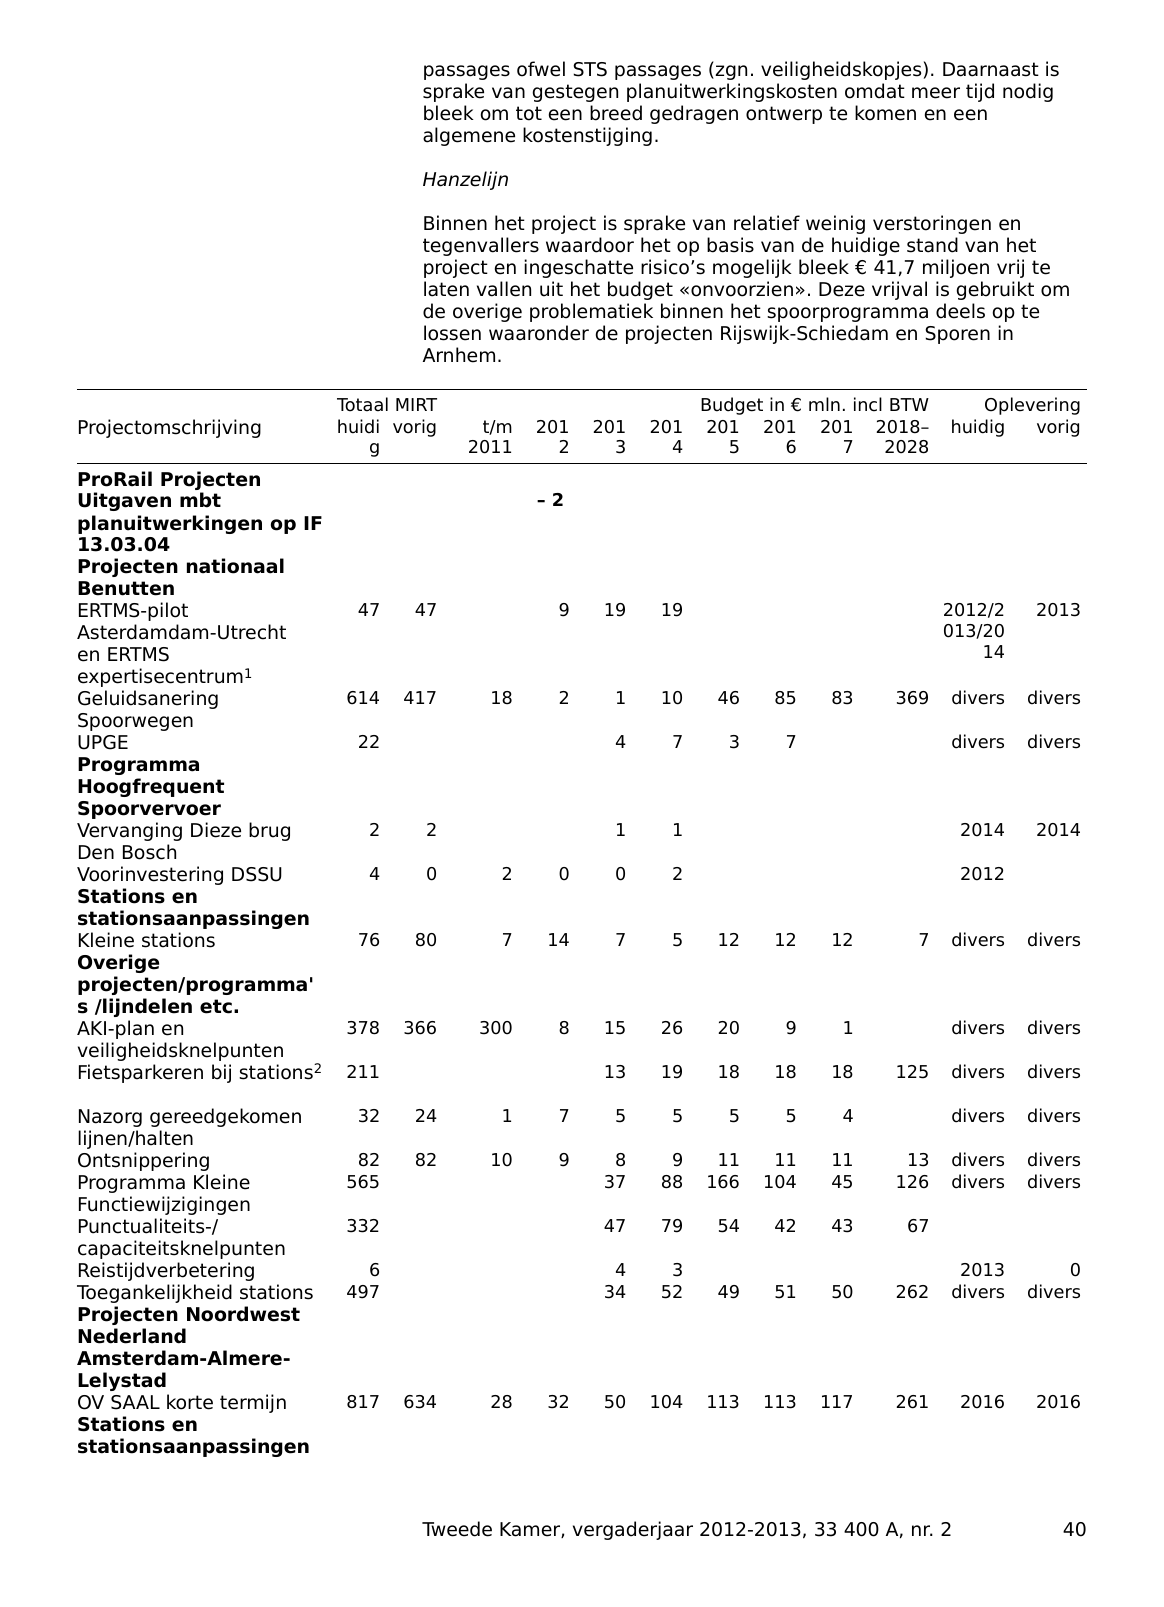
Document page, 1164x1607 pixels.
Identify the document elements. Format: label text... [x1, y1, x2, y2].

table_cell Geluidsanering Spoorwegen [77, 688, 323, 732]
table_cell 2018–2028 [859, 417, 935, 463]
table_cell 2013 [575, 417, 632, 463]
table_cell [386, 754, 443, 820]
table_cell [689, 490, 746, 556]
table_cell [443, 578, 518, 600]
table_cell 2012 [935, 864, 1011, 886]
table_cell 19 [632, 1062, 689, 1106]
table_cell Reistijdverbetering [77, 1260, 323, 1282]
table_cell 85 [746, 688, 802, 732]
table_cell 12 [689, 930, 746, 952]
table_cell 82 [386, 1150, 443, 1172]
table_cell 47 [575, 1216, 632, 1260]
table_cell [443, 600, 518, 688]
table_cell [632, 1414, 689, 1457]
table_cell 80 [386, 930, 443, 952]
table_cell 32 [519, 1392, 575, 1413]
table_cell 211 [323, 1062, 386, 1106]
table_cell 2 [323, 820, 386, 864]
table_header Totaal MIRT [323, 390, 443, 417]
table_cell [443, 886, 518, 930]
table_cell 83 [803, 688, 859, 732]
table_cell [443, 754, 518, 820]
table_cell 11 [803, 1150, 859, 1172]
table_cell 817 [323, 1392, 386, 1413]
table_cell vorig [386, 417, 443, 463]
table_cell 67 [859, 1216, 935, 1260]
table_cell [803, 952, 859, 1018]
table_cell 1 [632, 820, 689, 864]
table_cell [859, 464, 935, 490]
table_cell [746, 1260, 802, 1282]
table_cell Nazorg gereedgekomen lijnen/halten [77, 1106, 323, 1150]
table_cell [386, 1062, 443, 1106]
table_cell 5 [575, 1106, 632, 1150]
table_cell Toegankelijkheid stations [77, 1282, 323, 1304]
table_cell [935, 754, 1011, 820]
table_cell 417 [386, 688, 443, 732]
table_cell [689, 754, 746, 820]
table_cell 42 [746, 1216, 802, 1260]
table_cell [386, 1414, 443, 1457]
table_cell [386, 1172, 443, 1216]
table_cell divers [935, 930, 1011, 952]
table_cell [859, 1304, 935, 1348]
table_cell 2014 [1011, 820, 1087, 864]
table_cell 117 [803, 1392, 859, 1413]
table_cell [443, 1216, 518, 1260]
table_cell [519, 1348, 575, 1392]
table_cell [803, 464, 859, 490]
table_cell Programma Kleine Functiewijzigingen [77, 1172, 323, 1216]
table_cell divers [1011, 1172, 1087, 1216]
table_cell [803, 490, 859, 556]
table_cell 15 [575, 1018, 632, 1062]
table_cell 19 [632, 600, 689, 688]
table_cell [935, 952, 1011, 1018]
table_cell 0 [386, 864, 443, 886]
text passages ofwel STS passages (zgn. veiligheidskopjes). Daarnaast is sprake van gestegen planuitwerkingskosten omdat meer tijd nodig bleek om tot een breed gedragen ontwerp te komen en een algemene kostenstijging. [422, 59, 1087, 147]
table_cell [803, 1260, 859, 1282]
table_cell 7 [519, 1106, 575, 1150]
table_cell 32 [323, 1106, 386, 1150]
table_cell Stations en stationsaanpassingen [77, 886, 323, 930]
table_cell 19 [575, 600, 632, 688]
table_cell 51 [746, 1282, 802, 1304]
table_cell 43 [803, 1216, 859, 1260]
table_cell vorig [1011, 417, 1087, 463]
table_cell 26 [632, 1018, 689, 1062]
table_cell [859, 1348, 935, 1392]
table_cell 332 [323, 1216, 386, 1260]
table_cell [859, 1260, 935, 1282]
table_cell 46 [689, 688, 746, 732]
table_cell [1011, 1348, 1087, 1392]
table_cell 262 [859, 1282, 935, 1304]
table_cell [323, 1304, 386, 1348]
table_cell [386, 464, 443, 490]
table_cell divers [1011, 1018, 1087, 1062]
table_cell divers [935, 1106, 1011, 1150]
table_cell 614 [323, 688, 386, 732]
table_cell [1011, 952, 1087, 1018]
table_cell 2016 [746, 417, 802, 463]
table_cell 0 [519, 864, 575, 886]
table_cell [935, 1348, 1011, 1392]
table_cell Stations en stationsaanpassingen [77, 1414, 323, 1457]
table_cell 4 [575, 732, 632, 754]
table_cell [443, 1062, 518, 1106]
table_cell divers [1011, 732, 1087, 754]
table_cell 7 [443, 930, 518, 952]
table_cell divers [1011, 1106, 1087, 1150]
table_cell 18 [689, 1062, 746, 1106]
table_cell 88 [632, 1172, 689, 1216]
table_cell t/m 2011 [443, 417, 518, 463]
table_cell 9 [519, 1150, 575, 1172]
table_cell 300 [443, 1018, 518, 1062]
table_cell [746, 556, 802, 578]
table_cell 45 [803, 1172, 859, 1216]
table_cell [746, 754, 802, 820]
table_cell [746, 1348, 802, 1392]
table_cell huidig [935, 417, 1011, 463]
table_cell [689, 952, 746, 1018]
table_cell [575, 1414, 632, 1457]
table_cell Programma Hoogfrequent Spoorvervoer [77, 754, 323, 820]
table_cell [803, 1348, 859, 1392]
table_cell [386, 732, 443, 754]
table_cell UPGE [77, 732, 323, 754]
table_cell 47 [323, 600, 386, 688]
table_cell 2016 [935, 1392, 1011, 1413]
table_cell huidig [323, 417, 386, 463]
table_cell [935, 1304, 1011, 1348]
table_cell [575, 952, 632, 1018]
table_cell 9 [632, 1150, 689, 1172]
table_cell 166 [689, 1172, 746, 1216]
table_cell [803, 732, 859, 754]
table_cell 2012 [519, 417, 575, 463]
table_cell OV SAAL korte termijn [77, 1392, 323, 1413]
table_cell [689, 1348, 746, 1392]
table_cell 4 [575, 1260, 632, 1282]
table_cell [1011, 464, 1087, 490]
table_cell divers [1011, 1282, 1087, 1304]
table_cell [575, 1304, 632, 1348]
table_cell [689, 1414, 746, 1457]
table_cell [386, 1282, 443, 1304]
table_cell Projecten nationaal [77, 556, 323, 578]
table_cell 113 [746, 1392, 802, 1413]
table_cell divers [1011, 1150, 1087, 1172]
table_cell Ontsnippering [77, 1150, 323, 1172]
table_cell [803, 556, 859, 578]
table_cell Uitgaven mbt planuitwerkingen op IF 13.03.04 [77, 490, 323, 556]
table_cell [575, 754, 632, 820]
table_cell [323, 556, 386, 578]
table_cell [689, 556, 746, 578]
table_cell 9 [746, 1018, 802, 1062]
table_header Oplevering [935, 390, 1087, 417]
table_cell [746, 952, 802, 1018]
table_cell 125 [859, 1062, 935, 1106]
table_cell [1011, 490, 1087, 556]
table_cell 47 [386, 600, 443, 688]
table_cell 104 [746, 1172, 802, 1216]
table_cell 2013 [935, 1260, 1011, 1282]
table_cell 20 [689, 1018, 746, 1062]
table_cell [443, 820, 518, 864]
table_cell [859, 1106, 935, 1150]
table_cell [519, 952, 575, 1018]
table_cell 82 [323, 1150, 386, 1172]
table_cell [689, 1260, 746, 1282]
table_cell [632, 886, 689, 930]
table_cell [386, 1260, 443, 1282]
table_cell [519, 464, 575, 490]
table_cell [443, 1172, 518, 1216]
table_cell 1 [575, 820, 632, 864]
table_cell Kleine stations [77, 930, 323, 952]
table_cell [746, 578, 802, 600]
table_cell divers [935, 1172, 1011, 1216]
table_cell [519, 886, 575, 930]
table_cell [689, 578, 746, 600]
table_cell [443, 1260, 518, 1282]
table_cell divers [1011, 930, 1087, 952]
table_cell [859, 754, 935, 820]
table_cell [1011, 578, 1087, 600]
table_cell 22 [323, 732, 386, 754]
table_cell 1 [575, 688, 632, 732]
table_cell 2014 [935, 820, 1011, 864]
table_cell 1 [803, 1018, 859, 1062]
table_cell [632, 952, 689, 1018]
table_cell 50 [575, 1392, 632, 1413]
table_cell [386, 578, 443, 600]
table_cell 2 [443, 864, 518, 886]
table_cell 10 [632, 688, 689, 732]
table_cell [803, 820, 859, 864]
table_cell divers [935, 1150, 1011, 1172]
table_cell 9 [519, 600, 575, 688]
table_cell 4 [803, 1106, 859, 1150]
table_cell [746, 886, 802, 930]
table_cell 6 [323, 1260, 386, 1282]
table_cell [935, 490, 1011, 556]
table_cell [689, 820, 746, 864]
table_cell 13 [575, 1062, 632, 1106]
table_cell [859, 578, 935, 600]
table_cell [689, 600, 746, 688]
table_cell [746, 820, 802, 864]
table_cell [443, 732, 518, 754]
table_cell [803, 1304, 859, 1348]
table_cell divers [1011, 688, 1087, 732]
table_cell 7 [859, 930, 935, 952]
table_cell 50 [803, 1282, 859, 1304]
table_cell 13 [859, 1150, 935, 1172]
table_cell 8 [575, 1150, 632, 1172]
table_cell divers [1011, 1062, 1087, 1106]
table_cell [386, 1304, 443, 1348]
table_cell [1011, 864, 1087, 886]
table_cell 28 [443, 1392, 518, 1413]
table_cell Amsterdam-Almere-Lelystad [77, 1348, 323, 1392]
table_cell 18 [746, 1062, 802, 1106]
table_cell [519, 1216, 575, 1260]
table_header [77, 390, 323, 417]
table_cell [443, 1348, 518, 1392]
table_cell [323, 754, 386, 820]
table_cell [575, 578, 632, 600]
table_cell 4 [323, 864, 386, 886]
table_cell [935, 556, 1011, 578]
table_cell [746, 864, 802, 886]
table_cell [443, 1414, 518, 1457]
table_cell 76 [323, 930, 386, 952]
table_cell ERTMS-pilot Asterdamdam-Utrecht en ERTMS expertisecentrum1 [77, 600, 323, 688]
table_cell [1011, 886, 1087, 930]
table_cell [519, 820, 575, 864]
table_cell Benutten [77, 578, 323, 600]
table_cell 2 [386, 820, 443, 864]
table_cell Projecten Noordwest Nederland [77, 1304, 323, 1348]
table_cell [803, 1414, 859, 1457]
table_cell [935, 1216, 1011, 1260]
table_cell [746, 600, 802, 688]
table_cell [323, 1348, 386, 1392]
table_cell [519, 732, 575, 754]
table_cell [859, 556, 935, 578]
table_cell 79 [632, 1216, 689, 1260]
table_cell 14 [519, 930, 575, 952]
table_cell 369 [859, 688, 935, 732]
subtitle Hanzelijn [422, 169, 1087, 191]
table_cell Punctualiteits-/capaciteitsknelpunten [77, 1216, 323, 1260]
table_cell 8 [519, 1018, 575, 1062]
table_cell [1011, 754, 1087, 820]
table_cell [803, 864, 859, 886]
table_cell 0 [575, 864, 632, 886]
table_cell [632, 490, 689, 556]
table_cell 11 [689, 1150, 746, 1172]
table_cell 2016 [1011, 1392, 1087, 1413]
table_cell 2014 [632, 417, 689, 463]
table_cell [575, 556, 632, 578]
table_cell [323, 490, 386, 556]
table_cell [632, 464, 689, 490]
table_cell 52 [632, 1282, 689, 1304]
table_cell 34 [575, 1282, 632, 1304]
table_cell [689, 886, 746, 930]
table_cell 634 [386, 1392, 443, 1413]
table_cell 2 [519, 688, 575, 732]
table_cell 5 [689, 1106, 746, 1150]
table_cell divers [935, 1018, 1011, 1062]
table_cell [519, 1414, 575, 1457]
table_cell Fietsparkeren bij stations2 [77, 1062, 323, 1106]
table_cell [935, 1414, 1011, 1457]
table_cell divers [935, 688, 1011, 732]
table_cell 565 [323, 1172, 386, 1216]
table_cell [1011, 556, 1087, 578]
table_cell [519, 1062, 575, 1106]
table_cell [575, 1348, 632, 1392]
table_cell [575, 464, 632, 490]
table_cell 11 [746, 1150, 802, 1172]
table_cell 7 [575, 930, 632, 952]
table_cell 7 [632, 732, 689, 754]
table_cell 3 [632, 1260, 689, 1282]
table_cell [323, 952, 386, 1018]
table_cell 1 [443, 1106, 518, 1150]
table_cell [575, 490, 632, 556]
table_cell 54 [689, 1216, 746, 1260]
table_cell divers [935, 1062, 1011, 1106]
table_cell [803, 886, 859, 930]
table_cell [575, 886, 632, 930]
table_cell 5 [632, 930, 689, 952]
table_cell Overige projecten/programma's /lijndelen etc. [77, 952, 323, 1018]
table_cell 261 [859, 1392, 935, 1413]
table_cell [632, 754, 689, 820]
table_cell [632, 578, 689, 600]
table_cell [323, 578, 386, 600]
table_cell 12 [746, 930, 802, 952]
table_cell [859, 490, 935, 556]
table_cell [935, 464, 1011, 490]
table_cell [859, 864, 935, 886]
text Binnen het project is sprake van relatief weinig verstoringen en tegenvallers waardoor het op basis van de huidige stand van het project en ingeschatte risico’s mogelijk bleek € 41,7 miljoen vrij te laten vallen uit het budget «onvoorzien». Deze vrijval is gebruikt om de overige problematiek binnen het spoorprogramma deels op te lossen waaronder de projecten Rijswijk-Schiedam en Sporen in Arnhem. [422, 213, 1087, 367]
table_cell [632, 1304, 689, 1348]
table_cell 2 [632, 864, 689, 886]
table_cell divers [935, 1282, 1011, 1304]
table_cell [386, 1216, 443, 1260]
table_cell [803, 754, 859, 820]
table_cell 18 [443, 688, 518, 732]
table_cell [519, 1172, 575, 1216]
table_cell [746, 490, 802, 556]
table_cell [443, 1282, 518, 1304]
table_cell Vervanging Dieze brug Den Bosch [77, 820, 323, 864]
table_cell [746, 464, 802, 490]
table_cell divers [935, 732, 1011, 754]
table_cell [689, 1304, 746, 1348]
table_cell 497 [323, 1282, 386, 1304]
table_cell 104 [632, 1392, 689, 1413]
table_cell [689, 464, 746, 490]
table_cell [386, 886, 443, 930]
table_cell [1011, 1304, 1087, 1348]
table_cell [519, 1304, 575, 1348]
table_cell [443, 490, 518, 556]
table_cell 24 [386, 1106, 443, 1150]
table_cell [443, 464, 518, 490]
table_cell [323, 1414, 386, 1457]
table_cell [803, 600, 859, 688]
table_cell 113 [689, 1392, 746, 1413]
table_cell [859, 1414, 935, 1457]
table_cell 126 [859, 1172, 935, 1216]
table_cell 378 [323, 1018, 386, 1062]
table_cell [632, 556, 689, 578]
table_cell [443, 556, 518, 578]
table_cell [859, 1018, 935, 1062]
table_cell 7 [746, 732, 802, 754]
table_cell [746, 1414, 802, 1457]
table_cell [859, 886, 935, 930]
table_cell [1011, 1414, 1087, 1457]
table_cell [386, 1348, 443, 1392]
table_cell ProRail Projecten [77, 464, 323, 490]
table_cell 2017 [803, 417, 859, 463]
table_cell [1011, 1216, 1087, 1260]
table_cell [519, 1282, 575, 1304]
table_cell 2015 [689, 417, 746, 463]
table_cell [323, 886, 386, 930]
table_cell 5 [632, 1106, 689, 1150]
table_cell [386, 952, 443, 1018]
table_cell [632, 1348, 689, 1392]
table_cell 3 [689, 732, 746, 754]
table_cell [519, 1260, 575, 1282]
table_cell 366 [386, 1018, 443, 1062]
table_cell [323, 464, 386, 490]
table_cell [859, 820, 935, 864]
table_cell AKI-plan en veiligheidsknelpunten [77, 1018, 323, 1062]
table_cell [386, 490, 443, 556]
table_cell 37 [575, 1172, 632, 1216]
table_cell [386, 556, 443, 578]
table_cell 2013 [1011, 600, 1087, 688]
table_cell [519, 578, 575, 600]
table_cell 12 [803, 930, 859, 952]
table_cell 10 [443, 1150, 518, 1172]
table_cell [859, 600, 935, 688]
table_cell [689, 864, 746, 886]
table_cell Projectomschrijving [77, 417, 323, 463]
table_cell [746, 1304, 802, 1348]
table_cell [859, 732, 935, 754]
table_cell 5 [746, 1106, 802, 1150]
table_cell 0 [1011, 1260, 1087, 1282]
table_cell 2012/2013/2014 [935, 600, 1011, 688]
table_cell [519, 754, 575, 820]
table_cell [443, 952, 518, 1018]
table_cell [803, 578, 859, 600]
table_cell 18 [803, 1062, 859, 1106]
table_cell Voorinvestering DSSU [77, 864, 323, 886]
table_cell [443, 1304, 518, 1348]
table_cell [859, 952, 935, 1018]
table_cell – 2 [519, 490, 575, 556]
table_cell [935, 578, 1011, 600]
table_cell [519, 556, 575, 578]
table_header Budget in € mln. incl BTW [443, 390, 935, 417]
table_cell 49 [689, 1282, 746, 1304]
table_cell [935, 886, 1011, 930]
